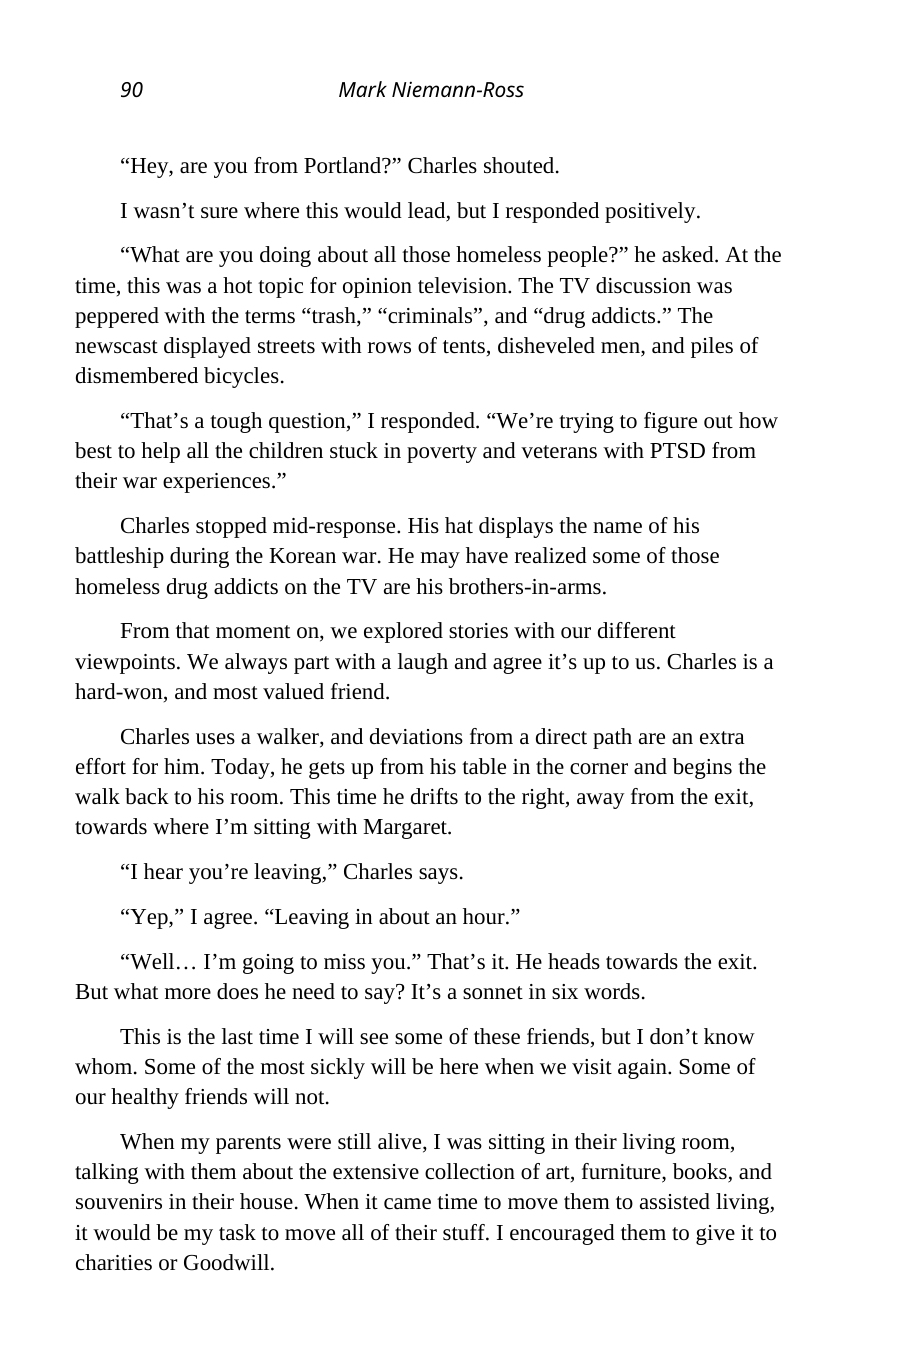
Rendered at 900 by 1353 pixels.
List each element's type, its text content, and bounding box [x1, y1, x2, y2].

text “What are you doing about all those homeless people?” he asked. At the time, this was a hot topic for opinion television. The TV discussion was peppered with the terms “trash,” “criminals”, and “drug addicts.” The newscast displayed streets with rows of tents, disheveled men, and piles of dismembered bicycles. [75, 242, 787, 389]
text When my parents were still alive, I was sitting in their living room, talking with them about the extensive collection of art, furniture, books, and souvenirs in their house. When it came time to move them to assisted living, it would be my task to move all of their stuff. I encouraged them to give it to charities or Goodwill. [75, 1128, 787, 1275]
text “Hey, are you from Portland?” Charles shouted. [75, 152, 787, 178]
text “Yep,” I agree. “Leaving in about an hour.” [75, 903, 787, 929]
text “I hear you’re leaving,” Charles says. [75, 858, 787, 884]
text From that moment on, we explored stories with our different viewpoints. We always part with a laugh and agree it’s up to us. Charles is a hard-won, and most valued friend. [75, 618, 787, 704]
text This is the last time I will see some of these friends, but I don’t know whom. Some of the most sickly will be here when we visit again. Some of our healthy friends will not. [75, 1023, 787, 1109]
text Charles stopped mid-response. His hat displays the name of his battleship during the Korean war. He may have realized some of those homeless drug addicts on the TV are his brothers-in-arms. [75, 512, 787, 599]
text I wasn’t sure where this would lead, but I responded positively. [75, 197, 787, 223]
text “Well… I’m going to miss you.” That’s it. He heads towards the exit. But what more does he need to say? It’s a sonnet in six words. [75, 948, 787, 1004]
text “That’s a tough question,” I responded. “We’re trying to figure out how best to help all the children stuck in poverty and veterans with PTSD from their war experiences.” [75, 407, 787, 494]
text Charles uses a walker, and deviations from a direct path are an extra effort for him. Today, he gets up from his table in the corner and begins the walk back to his room. This time he drifts to the right, away from the exit, towards where I’m sitting with Margaret. [75, 723, 787, 840]
